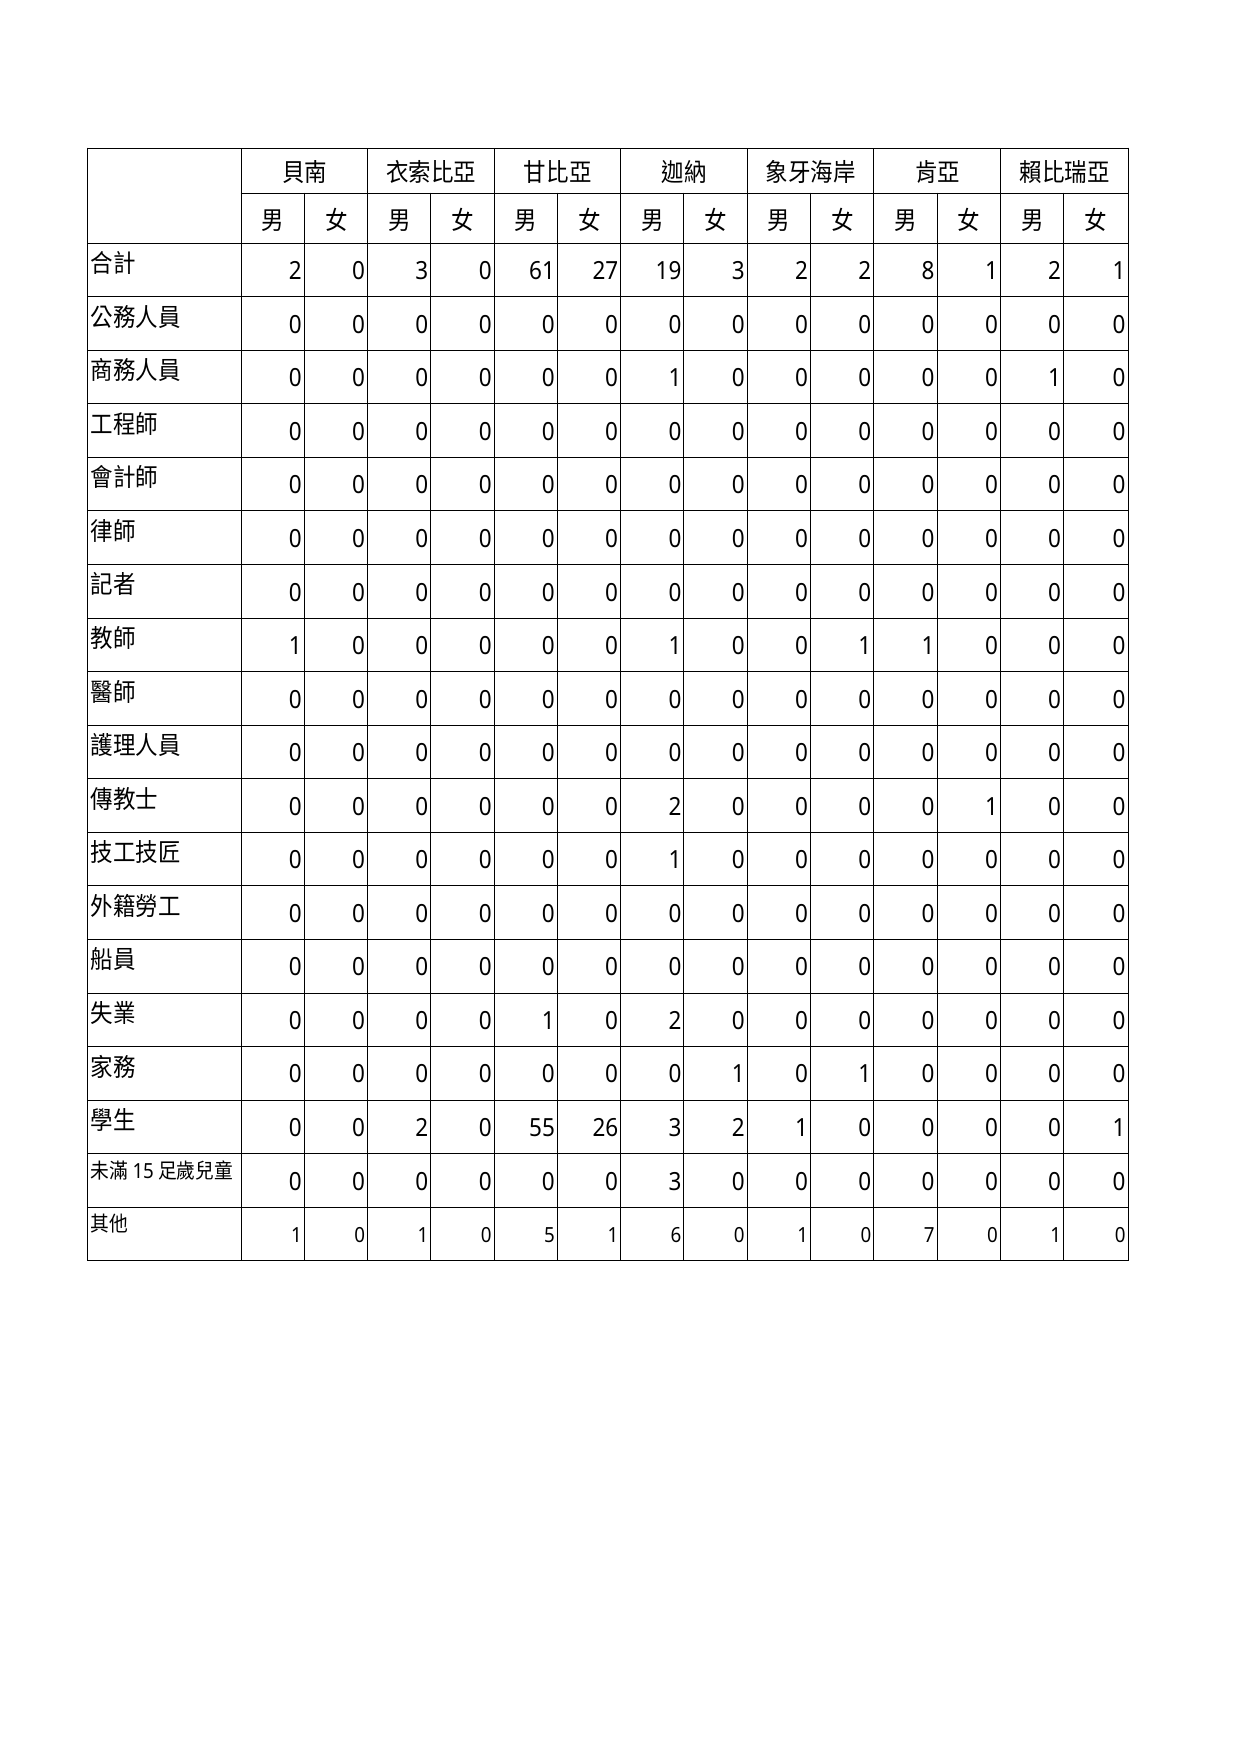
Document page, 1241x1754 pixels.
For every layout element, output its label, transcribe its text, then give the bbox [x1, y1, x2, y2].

table_cell 0 [684, 833, 747, 885]
table_cell 0 [242, 726, 304, 778]
table_cell 0 [684, 404, 747, 457]
table_cell 0 [938, 994, 1000, 1046]
table_cell 1 [748, 1208, 810, 1260]
table_cell 0 [368, 404, 430, 457]
table_cell 0 [558, 404, 620, 457]
table_cell 0 [874, 672, 937, 724]
table_cell 0 [558, 297, 620, 350]
table_cell 1 [621, 351, 683, 403]
table_cell 0 [748, 994, 810, 1046]
table_cell 0 [431, 1101, 494, 1153]
table_cell 0 [811, 940, 873, 992]
table_cell 0 [748, 779, 810, 832]
table_cell 0 [1064, 458, 1128, 510]
table_cell 0 [495, 726, 557, 778]
table_cell 0 [621, 672, 683, 724]
table_cell 0 [558, 619, 620, 671]
table_cell 0 [874, 404, 937, 457]
table_cell 0 [938, 886, 1000, 939]
table_cell 3 [621, 1154, 683, 1207]
table_cell 0 [684, 886, 747, 939]
table_cell 0 [938, 404, 1000, 457]
table_cell 0 [684, 672, 747, 724]
table_cell 2 [748, 244, 810, 296]
table_cell 0 [431, 940, 494, 992]
table_cell 3 [621, 1101, 683, 1153]
table_cell 55 [495, 1101, 557, 1153]
table_cell 0 [811, 779, 873, 832]
table_cell 2 [621, 994, 683, 1046]
table_cell 0 [242, 886, 304, 939]
table_cell 0 [305, 511, 367, 564]
table_cell 0 [1064, 833, 1128, 885]
table_cell 0 [431, 565, 494, 617]
table_cell 0 [431, 726, 494, 778]
table_cell 3 [368, 244, 430, 296]
table_cell 1 [748, 1101, 810, 1153]
table_cell 技工技匠 [88, 833, 241, 885]
table_cell 0 [558, 726, 620, 778]
table_cell 0 [874, 351, 937, 403]
table_cell 女 [431, 194, 494, 243]
table_cell 0 [1001, 779, 1063, 832]
table_cell 0 [368, 779, 430, 832]
table_cell 19 [621, 244, 683, 296]
table_cell 27 [558, 244, 620, 296]
table_cell 男 [242, 194, 304, 243]
table_cell 0 [431, 994, 494, 1046]
table_cell 學生 [88, 1101, 241, 1153]
table_header 貝南 [242, 149, 367, 193]
table_cell 26 [558, 1101, 620, 1153]
table_cell 0 [431, 244, 494, 296]
table_cell 0 [431, 619, 494, 671]
table_cell 0 [305, 244, 367, 296]
table_cell 0 [558, 351, 620, 403]
table_cell 0 [1001, 940, 1063, 992]
table_cell 0 [1064, 1047, 1128, 1099]
table_cell 0 [684, 779, 747, 832]
table_cell 0 [1001, 404, 1063, 457]
table_cell 男 [495, 194, 557, 243]
table_cell 0 [1001, 886, 1063, 939]
table_cell 0 [368, 672, 430, 724]
table_cell 0 [1064, 779, 1128, 832]
table_cell 0 [368, 351, 430, 403]
table_cell 0 [621, 404, 683, 457]
table_cell 0 [684, 619, 747, 671]
table_cell 0 [368, 833, 430, 885]
table_cell 0 [1064, 1208, 1128, 1260]
table_cell 0 [242, 833, 304, 885]
table_cell 0 [558, 1047, 620, 1099]
table_header 賴比瑞亞 [1001, 149, 1128, 193]
table_cell 0 [811, 458, 873, 510]
table_cell 0 [558, 779, 620, 832]
table_cell 0 [684, 458, 747, 510]
table_cell 0 [684, 511, 747, 564]
table_header 甘比亞 [495, 149, 620, 193]
table_cell 0 [748, 1047, 810, 1099]
table_cell 0 [368, 726, 430, 778]
table_cell 0 [495, 833, 557, 885]
table_cell 男 [874, 194, 937, 243]
table_cell 0 [1001, 511, 1063, 564]
table_cell 0 [1001, 458, 1063, 510]
table_cell 0 [1001, 726, 1063, 778]
table_cell 0 [1001, 1047, 1063, 1099]
table_cell 0 [558, 458, 620, 510]
table_cell 女 [811, 194, 873, 243]
table_cell 0 [242, 779, 304, 832]
table_cell 0 [431, 1208, 494, 1260]
table_cell 船員 [88, 940, 241, 992]
table_cell 0 [368, 565, 430, 617]
table_header 迦納 [621, 149, 747, 193]
table_cell 0 [431, 511, 494, 564]
table_cell 1 [368, 1208, 430, 1260]
table_cell 護理人員 [88, 726, 241, 778]
table_cell 0 [811, 565, 873, 617]
table_cell 0 [368, 886, 430, 939]
table_cell 0 [1001, 565, 1063, 617]
table_cell 7 [874, 1208, 937, 1260]
table_cell 0 [368, 511, 430, 564]
table_cell 1 [811, 1047, 873, 1099]
table_cell 0 [305, 404, 367, 457]
table_cell 0 [684, 940, 747, 992]
table_cell 0 [431, 779, 494, 832]
table_cell 0 [874, 886, 937, 939]
table_cell 0 [368, 1047, 430, 1099]
table_cell 外籍勞工 [88, 886, 241, 939]
table_cell 醫師 [88, 672, 241, 724]
table_cell 0 [1001, 619, 1063, 671]
table_cell 0 [621, 511, 683, 564]
table_cell 0 [242, 994, 304, 1046]
table_cell 0 [1001, 672, 1063, 724]
table_cell 1 [242, 619, 304, 671]
table_cell 0 [431, 297, 494, 350]
table_cell 0 [684, 351, 747, 403]
table_cell 0 [558, 886, 620, 939]
table_cell 0 [621, 726, 683, 778]
table_cell 0 [431, 1047, 494, 1099]
table_cell 0 [748, 511, 810, 564]
table_cell 0 [684, 726, 747, 778]
table_cell 0 [1064, 1154, 1128, 1207]
table_cell 0 [431, 404, 494, 457]
table_cell 其他 [88, 1208, 241, 1260]
table_cell 工程師 [88, 404, 241, 457]
table_cell 0 [811, 511, 873, 564]
table_cell 0 [1064, 351, 1128, 403]
table_cell 0 [1001, 833, 1063, 885]
table_cell 0 [621, 1047, 683, 1099]
table_cell 0 [874, 940, 937, 992]
table_cell 女 [305, 194, 367, 243]
table_cell 0 [1064, 565, 1128, 617]
table_cell 記者 [88, 565, 241, 617]
table_cell 0 [621, 886, 683, 939]
table_cell 0 [938, 565, 1000, 617]
table_cell 0 [938, 619, 1000, 671]
table_cell 1 [874, 619, 937, 671]
table_cell 0 [305, 779, 367, 832]
table_cell 0 [242, 404, 304, 457]
table_cell 0 [748, 404, 810, 457]
table_cell 0 [811, 351, 873, 403]
table_cell 失業 [88, 994, 241, 1046]
table_cell 0 [748, 619, 810, 671]
table_cell 0 [938, 458, 1000, 510]
table_cell 0 [748, 1154, 810, 1207]
table_cell 0 [1001, 994, 1063, 1046]
table_cell 0 [242, 1154, 304, 1207]
table_cell 0 [305, 1154, 367, 1207]
table_cell 0 [242, 672, 304, 724]
table_cell 0 [558, 940, 620, 992]
table_cell 0 [938, 672, 1000, 724]
table_cell 女 [558, 194, 620, 243]
table_cell 0 [874, 726, 937, 778]
table_cell 0 [748, 726, 810, 778]
table_cell 合計 [88, 244, 241, 296]
table_cell 1 [1064, 1101, 1128, 1153]
table_cell 0 [495, 940, 557, 992]
table_cell 0 [558, 511, 620, 564]
table_cell 0 [368, 297, 430, 350]
table_cell 0 [495, 297, 557, 350]
table_cell 0 [242, 1047, 304, 1099]
table_cell 5 [495, 1208, 557, 1260]
table_cell 0 [938, 1101, 1000, 1153]
table_cell 0 [874, 779, 937, 832]
table_cell 0 [938, 726, 1000, 778]
table_cell 0 [242, 940, 304, 992]
table_cell 0 [811, 404, 873, 457]
table_cell 0 [495, 565, 557, 617]
table_cell 0 [748, 458, 810, 510]
table_cell 0 [495, 1154, 557, 1207]
table_cell 0 [368, 1154, 430, 1207]
table_cell 0 [431, 351, 494, 403]
table_cell 2 [621, 779, 683, 832]
table_cell 0 [431, 672, 494, 724]
table_cell 0 [305, 565, 367, 617]
table_cell 未滿15足歲兒童 [88, 1154, 241, 1207]
table_cell 0 [558, 833, 620, 885]
table_cell 0 [368, 994, 430, 1046]
table_cell 0 [874, 833, 937, 885]
table_cell 0 [305, 672, 367, 724]
table_cell 0 [811, 726, 873, 778]
table_cell 0 [874, 1047, 937, 1099]
table_cell 0 [1064, 994, 1128, 1046]
table_cell 男 [621, 194, 683, 243]
table_cell 2 [811, 244, 873, 296]
table_cell 0 [1001, 1101, 1063, 1153]
table_cell 0 [811, 297, 873, 350]
table_cell 0 [748, 833, 810, 885]
table_cell 0 [305, 1208, 367, 1260]
table_cell 0 [748, 886, 810, 939]
table_cell 0 [1001, 1154, 1063, 1207]
table_cell 0 [684, 565, 747, 617]
table_cell 0 [495, 886, 557, 939]
table_cell 0 [431, 886, 494, 939]
table_cell 0 [495, 1047, 557, 1099]
table_cell 0 [1064, 619, 1128, 671]
table_cell 0 [621, 297, 683, 350]
table_cell 0 [558, 1154, 620, 1207]
table_cell 0 [938, 1154, 1000, 1207]
table_cell 0 [874, 565, 937, 617]
table_cell 0 [495, 458, 557, 510]
table_cell 公務人員 [88, 297, 241, 350]
table_cell 0 [368, 619, 430, 671]
table_cell 3 [684, 244, 747, 296]
table_cell 0 [874, 511, 937, 564]
table_cell 0 [305, 1101, 367, 1153]
table_cell 會計師 [88, 458, 241, 510]
table_cell 1 [811, 619, 873, 671]
table_cell 男 [1001, 194, 1063, 243]
table_cell 0 [748, 351, 810, 403]
table_header 衣索比亞 [368, 149, 494, 193]
table_cell 0 [1064, 297, 1128, 350]
table_cell 1 [1001, 351, 1063, 403]
table_cell 1 [938, 244, 1000, 296]
table_cell 0 [431, 1154, 494, 1207]
table_cell 2 [368, 1101, 430, 1153]
table_cell 0 [938, 351, 1000, 403]
table_cell 0 [874, 994, 937, 1046]
table_cell 家務 [88, 1047, 241, 1099]
table_cell 0 [684, 1154, 747, 1207]
table_cell 0 [811, 1208, 873, 1260]
table_cell 0 [305, 940, 367, 992]
table_cell 1 [1064, 244, 1128, 296]
table_cell 0 [558, 672, 620, 724]
table_cell 女 [684, 194, 747, 243]
table_cell 0 [495, 511, 557, 564]
table_cell 教師 [88, 619, 241, 671]
table_cell 0 [621, 458, 683, 510]
table_cell 2 [242, 244, 304, 296]
table_cell 0 [684, 297, 747, 350]
table_cell 0 [938, 1047, 1000, 1099]
table_cell 0 [305, 833, 367, 885]
table_header [88, 149, 241, 243]
table_cell 1 [495, 994, 557, 1046]
table_cell 男 [748, 194, 810, 243]
table_cell 61 [495, 244, 557, 296]
table_cell 0 [305, 726, 367, 778]
table_cell 0 [1064, 886, 1128, 939]
table_cell 0 [242, 458, 304, 510]
table_cell 0 [1064, 726, 1128, 778]
table_cell 0 [1001, 297, 1063, 350]
table_cell 男 [368, 194, 430, 243]
table_cell 0 [495, 779, 557, 832]
table_cell 0 [874, 1101, 937, 1153]
table_cell 0 [305, 886, 367, 939]
table_cell 0 [684, 1208, 747, 1260]
table_cell 0 [305, 458, 367, 510]
table_cell 0 [748, 297, 810, 350]
table_cell 0 [938, 511, 1000, 564]
table_cell 0 [938, 940, 1000, 992]
table_cell 2 [684, 1101, 747, 1153]
table_cell 0 [431, 833, 494, 885]
table_cell 0 [811, 672, 873, 724]
table_cell 0 [558, 565, 620, 617]
table_cell 6 [621, 1208, 683, 1260]
table_cell 0 [1064, 940, 1128, 992]
table_cell 1 [558, 1208, 620, 1260]
table_cell 0 [811, 833, 873, 885]
table_cell 0 [242, 565, 304, 617]
table_cell 0 [938, 833, 1000, 885]
table_cell 女 [1064, 194, 1128, 243]
table_cell 0 [621, 940, 683, 992]
table_cell 0 [684, 994, 747, 1046]
table_cell 1 [621, 619, 683, 671]
table_cell 0 [305, 994, 367, 1046]
table_cell 0 [305, 297, 367, 350]
table_cell 0 [495, 672, 557, 724]
table_cell 0 [495, 404, 557, 457]
table_cell 0 [811, 994, 873, 1046]
table_cell 0 [242, 351, 304, 403]
table_cell 商務人員 [88, 351, 241, 403]
table_cell 0 [305, 351, 367, 403]
table_cell 0 [305, 1047, 367, 1099]
table_cell 0 [874, 297, 937, 350]
table_cell 1 [621, 833, 683, 885]
table_cell 0 [1064, 404, 1128, 457]
table_cell 1 [684, 1047, 747, 1099]
table_header 肯亞 [874, 149, 1000, 193]
table_cell 0 [748, 940, 810, 992]
table_cell 8 [874, 244, 937, 296]
table_cell 律師 [88, 511, 241, 564]
table_cell 0 [368, 940, 430, 992]
table_header 象牙海岸 [748, 149, 873, 193]
table_cell 1 [938, 779, 1000, 832]
table_cell 0 [368, 458, 430, 510]
table_cell 0 [748, 565, 810, 617]
table_cell 0 [558, 994, 620, 1046]
table_cell 0 [874, 458, 937, 510]
table_cell 0 [938, 1208, 1000, 1260]
table_cell 0 [1064, 672, 1128, 724]
table_cell 0 [811, 886, 873, 939]
table_cell 女 [938, 194, 1000, 243]
table_cell 0 [242, 1101, 304, 1153]
table_cell 0 [431, 458, 494, 510]
table_cell 0 [495, 351, 557, 403]
table_cell 0 [1064, 511, 1128, 564]
table_cell 1 [1001, 1208, 1063, 1260]
table_cell 0 [811, 1101, 873, 1153]
table_cell 傳教士 [88, 779, 241, 832]
table_cell 0 [874, 1154, 937, 1207]
table_cell 0 [242, 511, 304, 564]
table_cell 0 [305, 619, 367, 671]
table_cell 1 [242, 1208, 304, 1260]
table_cell 0 [811, 1154, 873, 1207]
table_cell 0 [748, 672, 810, 724]
table_cell 0 [495, 619, 557, 671]
table_cell 2 [1001, 244, 1063, 296]
table_cell 0 [621, 565, 683, 617]
table_cell 0 [242, 297, 304, 350]
table_cell 0 [938, 297, 1000, 350]
